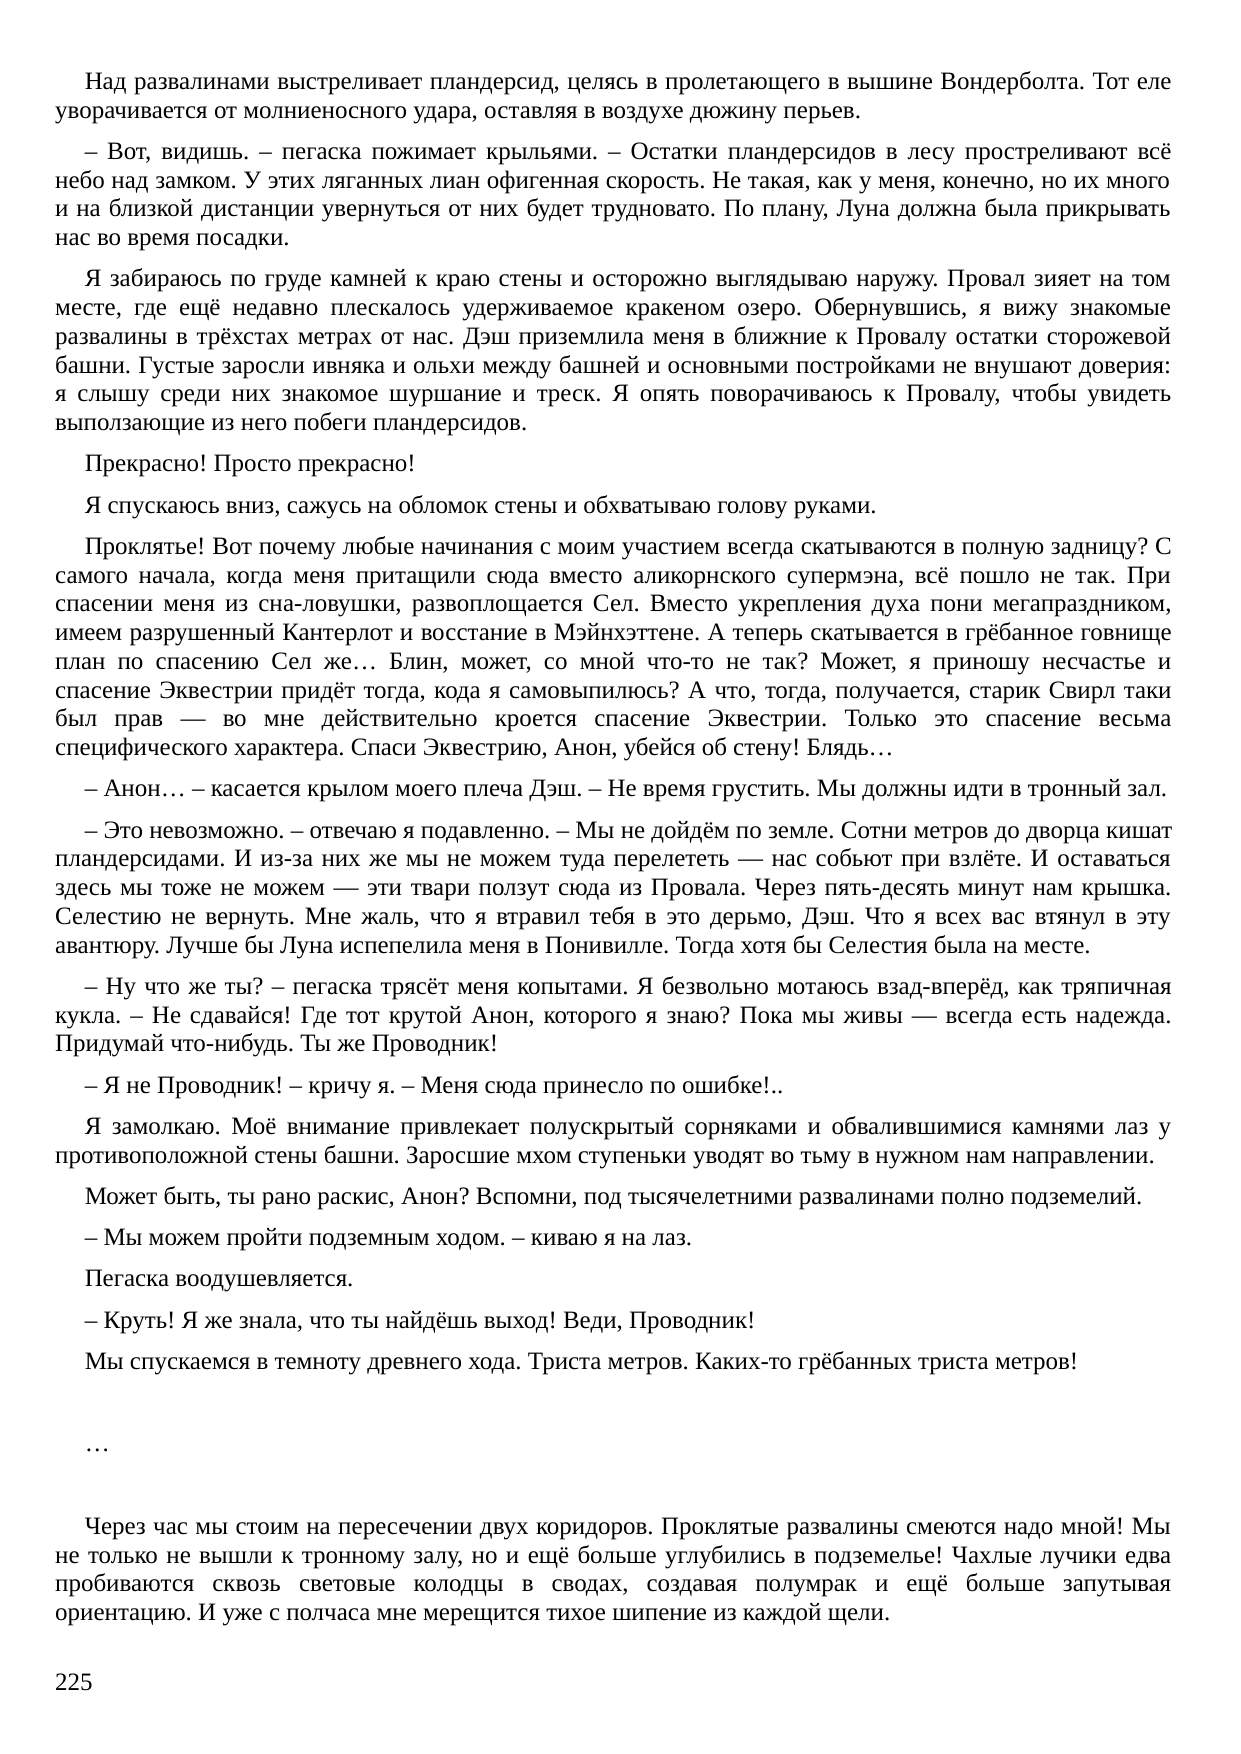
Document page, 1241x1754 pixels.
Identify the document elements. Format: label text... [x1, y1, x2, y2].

text Я забираюсь по груде камней к краю стены и осторожно выглядываю наружу. Провал зияет на том месте, где ещё недавно плескалось удерживаемое кракеном озеро. Обернувшись, я вижу знакомые развалины в трёхстах метрах от нас. Дэш приземлила меня в ближние к Провалу остатки сторожевой башни. Густые заросли ивняка и ольхи между башней и основными постройками не внушают доверия: я слышу среди них знакомое шуршание и треск. Я опять поворачиваюсь к Провалу, чтобы увидеть выползающие из него побеги пландерсидов. [55, 263, 1173, 436]
text – Круть! Я же знала, что ты найдёшь выход! Веди, Проводник! [55, 1305, 1173, 1333]
text Мы спускаемся в темноту древнего хода. Триста метров. Каких-то грёбанных триста метров! [55, 1346, 1173, 1375]
text Пегаска воодушевляется. [55, 1263, 1173, 1292]
text Проклятье! Вот почему любые начинания с моим участием всегда скатываются в полную задницу? С самого начала, когда меня притащили сюда вместо аликорнского супермэна, всё пошло не так. При спасении меня из сна-ловушки, развоплощается Сел. Вместо укрепления духа пони мегапраздником, имеем разрушенный Кантерлот и восстание в Мэйнхэттене. А теперь скатывается в грёбанное говнище план по спасению Сел же… Блин, может, со мной что-то не так? Может, я приношу несчастье и спасение Эквестрии придёт тогда, кода я самовыпилюсь? А что, тогда, получается, старик Свирл таки был прав — во мне действительно кроется спасение Эквестрии. Только это спасение весьма специфического характера. Спаси Эквестрию, Анон, убейся об стену! Блядь… [55, 531, 1173, 761]
text – Это невозможно. – отвечаю я подавленно. – Мы не дойдём по земле. Сотни метров до дворца кишат пландерсидами. И из-за них же мы не можем туда перелететь — нас собьют при взлёте. И оставаться здесь мы тоже не можем — эти твари ползут сюда из Провала. Через пять-десять минут нам крышка. Селестию не вернуть. Мне жаль, что я втравил тебя в это дерьмо, Дэш. Что я всех вас втянул в эту авантюру. Лучше бы Луна испепелила меня в Понивилле. Тогда хотя бы Селестия была на месте. [55, 815, 1173, 958]
text Прекрасно! Просто прекрасно! [55, 448, 1173, 477]
text – Анон… – касается крылом моего плеча Дэш. – Не время грустить. Мы должны идти в тронный зал. [55, 773, 1173, 802]
text Я замолкаю. Моё внимание привлекает полускрытый сорняками и обвалившимися камнями лаз у противоположной стены башни. Заросшие мхом ступеньки уводят во тьму в нужном нам направлении. [55, 1111, 1173, 1168]
text … [55, 1428, 1173, 1457]
text Над развалинами выстреливает пландерсид, целясь в пролетающего в вышине Вондерболта. Тот еле уворачивается от молниеносного удара, оставляя в воздухе дюжину перьев. [55, 66, 1173, 123]
text – Вот, видишь. – пегаска пожимает крыльями. – Остатки пландерсидов в лесу простреливают всё небо над замком. У этих ляганных лиан офигенная скорость. Не такая, как у меня, конечно, но их много и на близкой дистанции увернуться от них будет трудновато. По плану, Луна должна была прикрывать нас во время посадки. [55, 136, 1173, 251]
text – Я не Проводник! – кричу я. – Меня сюда принесло по ошибке!.. [55, 1070, 1173, 1098]
text – Мы можем пройти подземным ходом. – киваю я на лаз. [55, 1222, 1173, 1251]
text Через час мы стоим на пересечении двух коридоров. Проклятые развалины смеются надо мной! Мы не только не вышли к тронному залу, но и ещё больше углубились в подземелье! Чахлые лучики едва пробиваются сквозь световые колодцы в сводах, создавая полумрак и ещё больше запутывая ориентацию. И уже с полчаса мне мерещится тихое шипение из каждой щели. [55, 1511, 1173, 1626]
text Я спускаюсь вниз, сажусь на обломок стены и обхватываю голову руками. [55, 490, 1173, 518]
text – Ну что же ты? – пегаска трясёт меня копытами. Я безвольно мотаюсь взад-вперёд, как тряпичная кукла. – Не сдавайся! Где тот крутой Анон, которого я знаю? Пока мы живы — всегда есть надежда. Придумай что-нибудь. Ты же Проводник! [55, 971, 1173, 1057]
text Может быть, ты рано раскис, Анон? Вспомни, под тысячелетними развалинами полно подземелий. [55, 1181, 1173, 1210]
